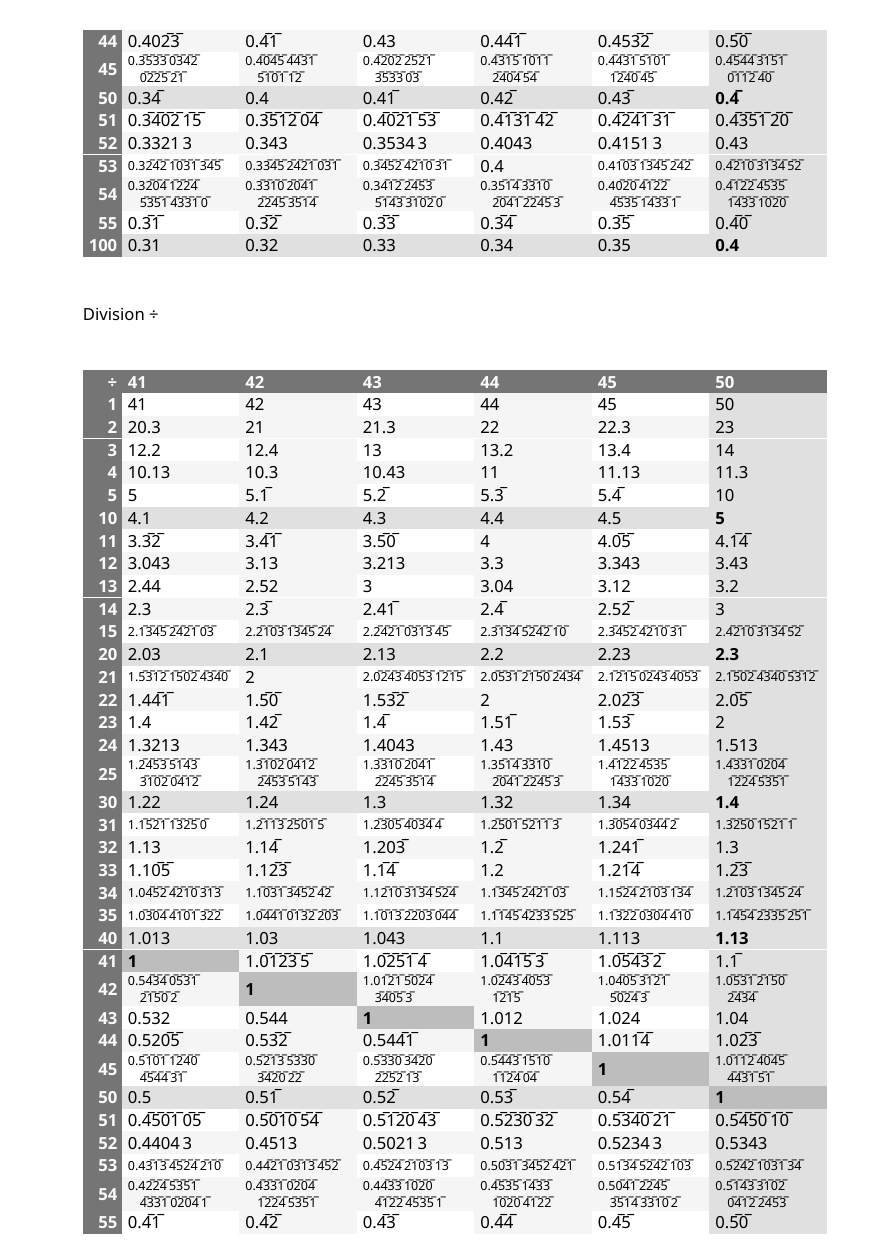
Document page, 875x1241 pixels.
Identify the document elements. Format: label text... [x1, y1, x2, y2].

table_cell 1.024 [592, 1006, 709, 1029]
table_cell 2.3̅1̅3̅4̅ 5̅2̅4̅2̅ 1̅0̅ [474, 620, 592, 643]
table_cell 5.1̅ [239, 484, 357, 507]
table_cell 0.44̅1̅ [474, 30, 592, 52]
table_cell 54 [83, 1177, 122, 1211]
table_cell 13.4 [592, 439, 709, 461]
table_cell 0.51̅3̅4̅ 5̅2̅4̅2̅ 1̅0̅3̅ [592, 1154, 709, 1177]
table_header 42 [239, 370, 357, 393]
table_cell 0.4̅2̅ [239, 1211, 357, 1234]
table_cell 51 [83, 1109, 122, 1131]
table_cell 1.12̅3̅ [239, 859, 357, 881]
table_cell 0.54̅3̅4̅ 0̅5̅3̅1̅ 2̅1̅5̅0̅ 2̅ [122, 972, 239, 1006]
table_cell 2.3̅4̅5̅2̅ 4̅2̅1̅0̅ 3̅1̅ [592, 620, 709, 643]
table_header 45 [592, 370, 709, 393]
table_cell 22.3 [592, 416, 709, 438]
table_cell 52 [83, 132, 122, 154]
table_cell 0.53̅2̅ [239, 1029, 357, 1052]
table_cell 2.2 [474, 643, 592, 666]
table_cell 23 [83, 711, 122, 734]
table_cell 0.3̅5̅1̅2̅ 0̅4̅ [239, 109, 357, 132]
table_cell 2.4̅2̅1̅0̅ 3̅1̅3̅4̅ 5̅2̅ [709, 620, 827, 643]
table_cell 44 [83, 30, 122, 52]
table_cell 0.4513 [239, 1131, 357, 1154]
table_cell 1.012 [474, 1006, 592, 1029]
table_cell 1.22 [122, 791, 239, 813]
table_cell 0.4̅5̅ [592, 1211, 709, 1234]
table_cell 0.4043 [474, 132, 592, 154]
table_cell 0.4̅2̅0̅2̅ 2̅5̅2̅1̅ 3̅5̅3̅3̅ 0̅3̅ [357, 52, 474, 86]
table_cell 3.043 [122, 552, 239, 575]
table_cell 0.5̅2̅3̅0̅ 3̅2̅ [474, 1109, 592, 1131]
table_cell 1.3213 [122, 734, 239, 756]
table_cell 0.50̅4̅1̅ 2̅2̅4̅5̅ 3̅5̅1̅4̅ 3̅3̅1̅0̅ 2̅ [592, 1177, 709, 1211]
table_cell 53 [83, 155, 122, 177]
table_cell 1 [474, 1029, 592, 1052]
table_cell 0.4 [709, 234, 827, 257]
table_cell 0.33 [357, 234, 474, 257]
table_cell 1.1̅3̅4̅5̅ 2̅4̅2̅1̅ 0̅3̅ [474, 881, 592, 904]
table_cell 0.54̅ [592, 1086, 709, 1109]
table_cell 1.0̅3̅0̅4̅ 4̅1̅0̅1̅ 3̅2̅2̅ [122, 904, 239, 927]
table_cell 4.3 [357, 507, 474, 529]
table_cell 1 [357, 1006, 474, 1029]
table_cell 3.13 [239, 552, 357, 575]
table_cell 3.5̅0̅ [357, 529, 474, 552]
table_cell 0.4̅4̅ [474, 1211, 592, 1234]
table_cell 0.35 [592, 234, 709, 257]
table_cell 1.3 [357, 791, 474, 813]
table_cell 1.4̅1̅2̅2̅ 4̅5̅3̅5̅ 1̅4̅3̅3̅ 1̅0̅2̅0̅ [592, 756, 709, 791]
table_cell 21 [83, 666, 122, 688]
table_cell 3 [709, 598, 827, 620]
table_cell 1.113 [592, 927, 709, 949]
table_cell 10 [709, 484, 827, 507]
table_cell 33 [83, 859, 122, 881]
table_cell 34 [83, 881, 122, 904]
table_cell 3.3̅2̅ [122, 529, 239, 552]
table_cell 1.5̅0̅ [239, 688, 357, 711]
table_cell 1.4513 [592, 734, 709, 756]
table_cell 2.0̅5̅ [709, 688, 827, 711]
table_cell 1.15̅2̅4̅ 2̅1̅0̅3̅ 1̅3̅4̅ [592, 881, 709, 904]
table_cell 3.213 [357, 552, 474, 575]
table_cell 1.2̅3̅0̅5̅ 4̅0̅3̅4̅ 4̅ [357, 813, 474, 836]
table_cell 0.3̅4̅5̅2̅ 4̅2̅1̅0̅ 3̅1̅ [357, 155, 474, 177]
table_cell 1.2̅3̅ [709, 859, 827, 881]
table_cell 0.4̅2̅4̅1̅ 3̅1̅ [592, 109, 709, 132]
table_cell 0.3̅4̅0̅2̅ 1̅5̅ [122, 109, 239, 132]
table_cell 1.04 [709, 1006, 827, 1029]
table_cell 0.5̅2̅4̅2̅ 1̅0̅3̅1̅ 3̅4̅ [709, 1154, 827, 1177]
table_cell 40 [83, 927, 122, 949]
table_cell 1.4 [709, 791, 827, 813]
table_cell 0.5̅0̅1̅0̅ 5̅4̅ [239, 1109, 357, 1131]
table_cell 0.43̅1̅3̅ 4̅5̅2̅4̅ 2̅1̅0̅ [122, 1154, 239, 1177]
table_cell 45 [592, 393, 709, 416]
table_cell 0.35̅1̅4̅ 3̅3̅1̅0̅ 2̅0̅4̅1̅ 2̅2̅4̅5̅ 3̅ [474, 177, 592, 211]
table_cell 0.3̅2̅ [239, 211, 357, 234]
table_cell 5.3̅ [474, 484, 592, 507]
table_cell 1.03 [239, 927, 357, 949]
table_cell 1.35̅1̅4̅ 3̅3̅1̅0̅ 2̅0̅4̅1̅ 2̅2̅4̅5̅ 3̅ [474, 756, 592, 791]
table_cell 20 [83, 643, 122, 666]
table_cell 3.04 [474, 575, 592, 597]
table_cell 0.4̅ [709, 86, 827, 109]
table_cell 10.13 [122, 461, 239, 484]
table_cell 0.3321 3 [122, 132, 239, 154]
table_cell 0.32̅0̅4̅ 1̅2̅2̅4̅ 5̅3̅5̅1̅ 4̅3̅3̅1̅ 0̅ [122, 177, 239, 211]
table_cell 3.343 [592, 552, 709, 575]
table_cell 0.33̅4̅5̅ 2̅4̅2̅1̅ 0̅3̅1̅ [239, 155, 357, 177]
table_cell 1.4̅3̅3̅1̅ 0̅2̅0̅4̅ 1̅2̅2̅4̅ 5̅3̅5̅1̅ [709, 756, 827, 791]
table_cell 1.1̅0̅1̅3̅ 2̅2̅0̅3̅ 0̅4̅4̅ [357, 904, 474, 927]
table_cell 1.203̅ [357, 836, 474, 859]
table_cell 3.43 [709, 552, 827, 575]
table_cell 11 [83, 529, 122, 552]
table_cell 1.53̅ [592, 711, 709, 734]
table_cell 0.402̅3̅ [122, 30, 239, 52]
table_cell 10.3 [239, 461, 357, 484]
table_cell 14 [83, 598, 122, 620]
table_cell 1.3̅3̅1̅0̅ 2̅0̅4̅1̅ 2̅2̅4̅5̅ 3̅5̅1̅4̅ [357, 756, 474, 791]
table_cell 1.011̅4̅ [592, 1029, 709, 1052]
table_cell 50 [709, 393, 827, 416]
table_cell 43 [83, 1006, 122, 1029]
table_cell 0.4̅1̅ [239, 30, 357, 52]
table_cell 1.4043 [357, 734, 474, 756]
table_cell 52 [83, 1131, 122, 1154]
table_cell 0.41̅ [357, 86, 474, 109]
table_cell 3 [83, 439, 122, 461]
table_cell 55 [83, 211, 122, 234]
table_cell 1.0̅4̅4̅1̅ 0̅1̅3̅2̅ 2̅0̅3̅ [239, 904, 357, 927]
table_cell 1.1̅0̅3̅1̅ 3̅4̅5̅2̅ 4̅2̅ [239, 881, 357, 904]
table_cell 1.2̅ [474, 836, 592, 859]
table_cell 2 [239, 666, 357, 688]
table_cell 5.2̅ [357, 484, 474, 507]
table_cell 1 [83, 393, 122, 416]
table_cell 1.0̅5̅3̅1̅ 2̅1̅5̅0̅ 2̅4̅3̅4̅ [709, 972, 827, 1006]
table_cell 0.43 [709, 132, 827, 154]
table_cell 0.32̅4̅2̅ 1̅0̅3̅1̅ 3̅4̅5̅ [122, 155, 239, 177]
table_cell 0.5̅4̅5̅0̅ 1̅0̅ [709, 1109, 827, 1131]
table_cell 12 [83, 552, 122, 575]
table_cell 2.13 [357, 643, 474, 666]
table_cell 24 [83, 734, 122, 756]
table_cell 2 [83, 416, 122, 438]
table_cell 0.42̅ [474, 86, 592, 109]
table_cell 1.13 [122, 836, 239, 859]
table_cell 21.3 [357, 416, 474, 438]
table_cell 35 [83, 904, 122, 927]
table_cell 51 [83, 109, 122, 132]
table_cell 5 [709, 507, 827, 529]
table_cell 31 [83, 813, 122, 836]
table_cell 2.0̅2̅4̅3̅ 4̅0̅5̅3̅ 1̅2̅1̅5̅ [357, 666, 474, 688]
table_cell 1.42̅ [239, 711, 357, 734]
table_cell 0.31 [122, 234, 239, 257]
table_cell 0.4̅0̅ [709, 211, 827, 234]
table_cell 0.4̅5̅4̅4̅ 3̅1̅5̅1̅ 0̅1̅1̅2̅ 4̅0̅ [709, 52, 827, 86]
table_cell 42 [239, 393, 357, 416]
table_cell 2.1̅3̅4̅5̅ 2̅4̅2̅1̅ 0̅3̅ [122, 620, 239, 643]
table_cell 1.3̅1̅0̅2̅ 0̅4̅1̅2̅ 2̅4̅5̅3̅ 5̅1̅4̅3̅ [239, 756, 357, 791]
table_cell 2.0̅5̅3̅1̅ 2̅1̅5̅0̅ 2̅4̅3̅4̅ [474, 666, 592, 688]
table_cell 0.5̅1̅2̅0̅ 4̅3̅ [357, 1109, 474, 1131]
table_cell 15 [83, 620, 122, 643]
table_cell 0.43 [357, 30, 474, 52]
table_cell 22 [83, 688, 122, 711]
table_cell 0.5021 3 [357, 1131, 474, 1154]
table_cell 14 [709, 439, 827, 461]
table_cell 0.5̅4̅4̅3̅ 1̅5̅1̅0̅ 1̅1̅2̅4̅ 0̅4̅ [474, 1052, 592, 1086]
table_header 50 [709, 370, 827, 393]
table_cell 5 [83, 484, 122, 507]
table_cell 1.34 [592, 791, 709, 813]
table_cell 1.1̅4̅ [357, 859, 474, 881]
table_cell 2 [709, 711, 827, 734]
table_cell 2.02̅3̅ [592, 688, 709, 711]
table_cell 0.50̅3̅1̅ 3̅4̅5̅2̅ 4̅2̅1̅ [474, 1154, 592, 1177]
table_cell 2.52̅ [592, 598, 709, 620]
table_cell 43 [357, 393, 474, 416]
table_cell 1.513 [709, 734, 827, 756]
table_cell 42 [83, 972, 122, 1006]
table_cell 0.5̅1̅4̅3̅ 3̅1̅0̅2̅ 0̅4̅1̅2̅ 2̅4̅5̅3̅ [709, 1177, 827, 1211]
table_cell 25 [83, 756, 122, 791]
table_cell 0.40̅2̅0̅ 4̅1̅2̅2̅ 4̅5̅3̅5̅ 1̅4̅3̅3̅ 1̅ [592, 177, 709, 211]
table_cell 1.0̅2̅5̅1̅ 4̅ [357, 950, 474, 972]
table_cell 5.4̅ [592, 484, 709, 507]
table_cell 3.12 [592, 575, 709, 597]
table_cell 1.21̅4̅ [592, 859, 709, 881]
table_cell 0.4̅0̅4̅5̅ 4̅4̅3̅1̅ 5̅1̅0̅1̅ 1̅2̅ [239, 52, 357, 86]
table_cell 1.2̅4̅5̅3̅ 5̅1̅4̅3̅ 3̅1̅0̅2̅ 0̅4̅1̅2̅ [122, 756, 239, 791]
table_cell 2.52 [239, 575, 357, 597]
table_cell 0.4̅5̅0̅1̅ 0̅5̅ [122, 1109, 239, 1131]
table_cell 13.2 [474, 439, 592, 461]
table_cell 41 [83, 950, 122, 972]
table_cell 4.4 [474, 507, 592, 529]
table_cell 12.4 [239, 439, 357, 461]
table_cell 0.3̅5̅ [592, 211, 709, 234]
table_cell 32 [83, 836, 122, 859]
table_cell 1.013 [122, 927, 239, 949]
table_cell 12.2 [122, 439, 239, 461]
table_cell 0.34̅ [122, 86, 239, 109]
table_cell 10.43 [357, 461, 474, 484]
table_cell 3 [357, 575, 474, 597]
table_cell 0.513 [474, 1131, 592, 1154]
table_cell 1.24 [239, 791, 357, 813]
table_cell 100 [83, 234, 122, 257]
table_cell 30 [83, 791, 122, 813]
table_cell 55 [83, 1211, 122, 1234]
table_cell 2.2̅1̅0̅3̅ 1̅3̅4̅5̅ 2̅4̅ [239, 620, 357, 643]
table_cell 1.4̅ [357, 711, 474, 734]
table_cell 4 [474, 529, 592, 552]
table_cell 1.1 [474, 927, 592, 949]
table_cell 0.4̅3̅1̅5̅ 1̅0̅1̅1̅ 2̅4̅0̅4̅ 5̅4̅ [474, 52, 592, 86]
table_cell 1.1̅3̅2̅2̅ 0̅3̅0̅4̅ 4̅1̅0̅ [592, 904, 709, 927]
table_cell 1.44̅1̅ [122, 688, 239, 711]
table_cell 50 [83, 1086, 122, 1109]
table_cell 1.0̅2̅4̅3̅ 4̅0̅5̅3̅ 1̅2̅1̅5̅ [474, 972, 592, 1006]
table_cell 1.3̅0̅5̅4̅ 0̅3̅4̅4̅ 2̅ [592, 813, 709, 836]
table_cell 41 [122, 393, 239, 416]
table_cell 23 [709, 416, 827, 438]
table_cell 0.520̅5̅ [122, 1029, 239, 1052]
table_cell 1.343 [239, 734, 357, 756]
table_cell 1.2̅5̅0̅1̅ 5̅2̅1̅1̅ 3̅ [474, 813, 592, 836]
table_cell 45 [83, 1052, 122, 1086]
table_cell 1.1̅1̅4̅5̅ 4̅2̅3̅3̅ 5̅2̅5̅ [474, 904, 592, 927]
table_cell 0.3̅4̅ [474, 211, 592, 234]
table_cell 0.4̅3̅ [357, 1211, 474, 1234]
subtitle Division ÷ [83, 302, 827, 325]
table_cell 1.02̅3̅ [709, 1029, 827, 1052]
table_cell 11.3 [709, 461, 827, 484]
table_cell 1.5̅3̅1̅2̅ 1̅5̅0̅2̅ 4̅3̅4̅0̅ [122, 666, 239, 688]
table_cell 0.52̅ [357, 1086, 474, 1109]
table_cell 1.0̅1̅2̅3̅ 5̅ [239, 950, 357, 972]
table_cell 0.4̅3̅5̅1̅ 2̅0̅ [709, 109, 827, 132]
table_cell 1.1̅4̅5̅4̅ 2̅3̅3̅5̅ 2̅5̅1̅ [709, 904, 827, 927]
table_cell 0.34 [474, 234, 592, 257]
table_cell 0.4̅3̅3̅1̅ 0̅2̅0̅4̅ 1̅2̅2̅4̅ 5̅3̅5̅1̅ [239, 1177, 357, 1211]
table_cell 13 [83, 575, 122, 597]
table_cell 1.0̅1̅1̅2̅ 4̅0̅4̅5̅ 4̅4̅3̅1̅ 5̅1̅ [709, 1052, 827, 1086]
table_cell 44 [83, 1029, 122, 1052]
table_cell 0.5343 [709, 1131, 827, 1154]
table_cell 1.01̅2̅1̅ 5̅0̅2̅4̅ 3̅4̅0̅5̅ 3̅ [357, 972, 474, 1006]
table_cell 0.44̅2̅1̅ 0̅3̅1̅3̅ 4̅5̅2̅ [239, 1154, 357, 1177]
table_cell 2.1̅2̅1̅5̅ 0̅2̅4̅3̅ 4̅0̅5̅3̅ [592, 666, 709, 688]
table_cell 1.13 [709, 927, 827, 949]
table_cell 1.241̅ [592, 836, 709, 859]
table_cell 1 [709, 1086, 827, 1109]
table_cell 11 [474, 461, 592, 484]
table_cell 0.4̅5̅2̅4̅ 2̅1̅0̅3̅ 1̅3̅ [357, 1154, 474, 1177]
table_cell 0.5̅0̅ [709, 30, 827, 52]
table_cell 1.0̅5̅4̅3̅ 2̅ [592, 950, 709, 972]
table_cell 0.42̅2̅4̅ 5̅3̅5̅1̅ 4̅3̅3̅1̅ 0̅2̅0̅4̅ 1̅ [122, 1177, 239, 1211]
table_header ÷ [83, 370, 122, 393]
table_cell 1.32 [474, 791, 592, 813]
table_cell 2.4̅ [474, 598, 592, 620]
table_cell 21 [239, 416, 357, 438]
table_cell 0.3̅3̅ [357, 211, 474, 234]
table_cell 0.3534 3 [357, 132, 474, 154]
table_cell 1.12̅1̅0̅ 3̅1̅3̅4̅ 5̅2̅4̅ [357, 881, 474, 904]
table_cell 44 [474, 393, 592, 416]
table_cell 0.5̅1̅0̅1̅ 1̅2̅4̅0̅ 4̅5̅4̅4̅ 3̅1̅ [122, 1052, 239, 1086]
table_cell 0.3̅1̅ [122, 211, 239, 234]
table_cell 1.2̅1̅0̅3̅ 1̅3̅4̅5̅ 2̅4̅ [709, 881, 827, 904]
table_cell 20.3 [122, 416, 239, 438]
table_cell 0.5̅2̅1̅3̅ 5̅3̅3̅0̅ 3̅4̅2̅0̅ 2̅2̅ [239, 1052, 357, 1086]
table_cell 0.544 [239, 1006, 357, 1029]
table_cell 1 [122, 950, 239, 972]
table_cell 11.13 [592, 461, 709, 484]
table_cell 0.32 [239, 234, 357, 257]
table_cell 0.5̅0̅ [709, 1211, 827, 1234]
table_cell 2.1̅5̅0̅2̅ 4̅3̅4̅0̅ 5̅3̅1̅2̅ [709, 666, 827, 688]
table_cell 1.1̅ [709, 950, 827, 972]
table_header 43 [357, 370, 474, 393]
table_cell 2 [474, 688, 592, 711]
table_cell 1.2 [474, 859, 592, 881]
table_cell 2.41̅ [357, 598, 474, 620]
table_cell 0.44̅3̅3̅ 1̅0̅2̅0̅ 4̅1̅2̅2̅ 4̅5̅3̅5̅ 1̅ [357, 1177, 474, 1211]
table_cell 0.4̅1̅3̅1̅ 4̅2̅ [474, 109, 592, 132]
table_cell 3.2 [709, 575, 827, 597]
table_cell 50 [83, 86, 122, 109]
table_cell 13 [357, 439, 474, 461]
table_cell 53 [83, 1154, 122, 1177]
table_cell 0.4151 3 [592, 132, 709, 154]
table_cell 2.3̅ [239, 598, 357, 620]
table_cell 0.544̅1̅ [357, 1029, 474, 1052]
table_cell 54 [83, 177, 122, 211]
table_cell 1.0̅4̅1̅5̅ 3̅ [474, 950, 592, 972]
table_cell 5 [122, 484, 239, 507]
table_cell 2.3 [709, 643, 827, 666]
table_cell 4 [83, 461, 122, 484]
table_cell 1.04̅5̅2̅ 4̅2̅1̅0̅ 3̅1̅3̅ [122, 881, 239, 904]
table_cell 2.23 [592, 643, 709, 666]
table_cell 1.043 [357, 927, 474, 949]
table_cell 4.2 [239, 507, 357, 529]
table_cell 4.1 [122, 507, 239, 529]
table_cell 0.532 [122, 1006, 239, 1029]
table_cell 1 [592, 1052, 709, 1086]
table_header 41 [122, 370, 239, 393]
table_cell 2.1 [239, 643, 357, 666]
table_cell 1.10̅5̅ [122, 859, 239, 881]
table_cell 1.3 [709, 836, 827, 859]
table_cell 0.3̅3̅1̅0̅ 2̅0̅4̅1̅ 2̅2̅4̅5̅ 3̅5̅1̅4̅ [239, 177, 357, 211]
table_cell 1.4 [122, 711, 239, 734]
table_cell 2.44 [122, 575, 239, 597]
table_cell 1.04̅0̅5̅ 3̅1̅2̅1̅ 5̅0̅2̅4̅ 3̅ [592, 972, 709, 1006]
table_cell 2.03 [122, 643, 239, 666]
table_cell 0.43̅ [592, 86, 709, 109]
table_cell 1.14̅ [239, 836, 357, 859]
table_cell 1.1̅5̅2̅1̅ 1̅3̅2̅5̅ 0̅ [122, 813, 239, 836]
table_cell 0.5234 3 [592, 1131, 709, 1154]
table_header 44 [474, 370, 592, 393]
table_cell 0.5 [122, 1086, 239, 1109]
table_cell 2.3 [122, 598, 239, 620]
table_cell 3.4̅1̅ [239, 529, 357, 552]
table_cell 0.34̅1̅2̅ 2̅4̅5̅3̅ 5̅1̅4̅3̅ 3̅1̅0̅2̅ 0̅ [357, 177, 474, 211]
table_cell 0.4̅4̅3̅1̅ 5̅1̅0̅1̅ 1̅2̅4̅0̅ 4̅5̅ [592, 52, 709, 86]
table_cell 4.5 [592, 507, 709, 529]
table_cell 1.53̅2̅ [357, 688, 474, 711]
table_cell 0.4̅1̅2̅2̅ 4̅5̅3̅5̅ 1̅4̅3̅3̅ 1̅0̅2̅0̅ [709, 177, 827, 211]
table_cell 0.5̅3̅3̅0̅ 3̅4̅2̅0̅ 2̅2̅5̅2̅ 1̅3̅ [357, 1052, 474, 1086]
table_cell 0.4̅2̅1̅0̅ 3̅1̅3̅4̅ 5̅2̅ [709, 155, 827, 177]
table_cell 45 [83, 52, 122, 86]
table_cell 0.4̅0̅2̅1̅ 5̅3̅ [357, 109, 474, 132]
table_cell 0.3̅5̅3̅3̅ 0̅3̅4̅2̅ 0̅2̅2̅5̅ 2̅1̅ [122, 52, 239, 86]
table_cell 10 [83, 507, 122, 529]
table_cell 4.0̅5̅ [592, 529, 709, 552]
table_cell 0.4̅1̅ [122, 1211, 239, 1234]
table_cell 0.51̅ [239, 1086, 357, 1109]
table_cell 1.2̅1̅1̅3̅ 2̅5̅0̅1̅ 5̅ [239, 813, 357, 836]
table_cell 3.3 [474, 552, 592, 575]
table_cell 0.53̅ [474, 1086, 592, 1109]
table_cell 0.4 [239, 86, 357, 109]
table_cell 0.4 [474, 155, 592, 177]
table_cell 0.5̅3̅4̅0̅ 2̅1̅ [592, 1109, 709, 1131]
table_cell 0.453̅2̅ [592, 30, 709, 52]
table_cell 0.343 [239, 132, 357, 154]
table_cell 0.41̅0̅3̅ 1̅3̅4̅5̅ 2̅4̅2̅ [592, 155, 709, 177]
table_cell 1.3̅2̅5̅0̅ 1̅5̅2̅1̅ 1̅ [709, 813, 827, 836]
table_cell 1.51̅ [474, 711, 592, 734]
table_cell 0.4̅5̅3̅5̅ 1̅4̅3̅3̅ 1̅0̅2̅0̅ 4̅1̅2̅2̅ [474, 1177, 592, 1211]
table_cell 0.4404 3 [122, 1131, 239, 1154]
table_cell 22 [474, 416, 592, 438]
table_cell 4.1̅4̅ [709, 529, 827, 552]
table_cell 2.2̅4̅2̅1̅ 0̅3̅1̅3̅ 4̅5̅ [357, 620, 474, 643]
table_cell 1.43 [474, 734, 592, 756]
table_cell 1 [239, 972, 357, 1006]
